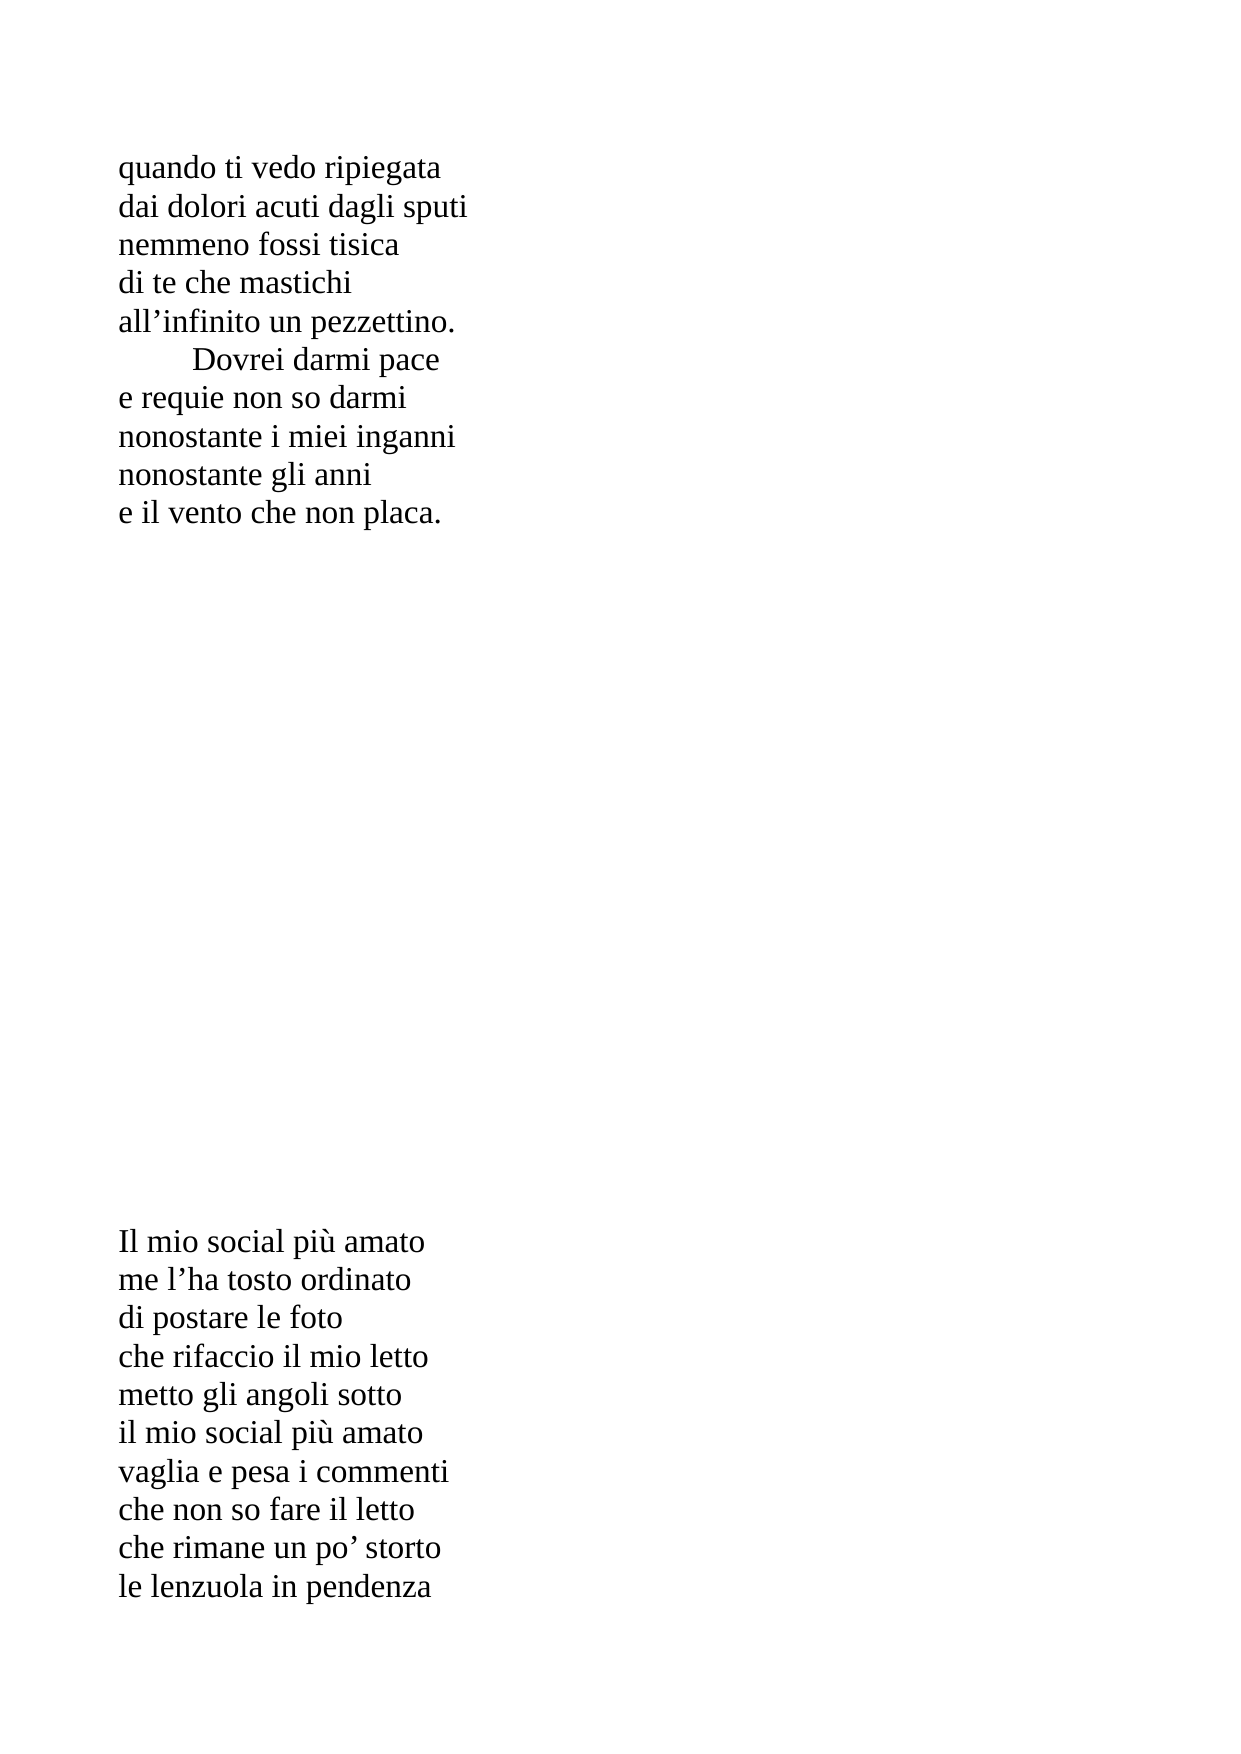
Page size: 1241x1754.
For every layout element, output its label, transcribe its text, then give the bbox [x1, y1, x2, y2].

text nonostante gli anni [118, 454, 1122, 493]
text che rimane un po’ storto [118, 1528, 1122, 1566]
text Il mio social più amato [118, 1221, 1122, 1259]
text nemmeno fossi tisica [118, 224, 1122, 263]
text e requie non so darmi [118, 378, 1122, 416]
text le lenzuola in pendenza [118, 1566, 1122, 1604]
text me l’ha tosto ordinato [118, 1259, 1122, 1298]
text all’infinito un pezzettino. [118, 301, 1122, 339]
text vaglia e pesa i commenti [118, 1451, 1122, 1489]
text il mio social più amato [118, 1413, 1122, 1451]
text e il vento che non placa. [118, 493, 1122, 531]
text nonostante i miei inganni [118, 416, 1122, 454]
text quando ti vedo ripiegata [118, 148, 1122, 186]
text dai dolori acuti dagli sputi [118, 186, 1122, 224]
text che non so fare il letto [118, 1489, 1122, 1528]
text che rifaccio il mio letto [118, 1336, 1122, 1374]
text metto gli angoli sotto [118, 1374, 1122, 1413]
text di postare le foto [118, 1298, 1122, 1336]
text Dovrei darmi pace [118, 339, 1122, 378]
text di te che mastichi [118, 263, 1122, 301]
